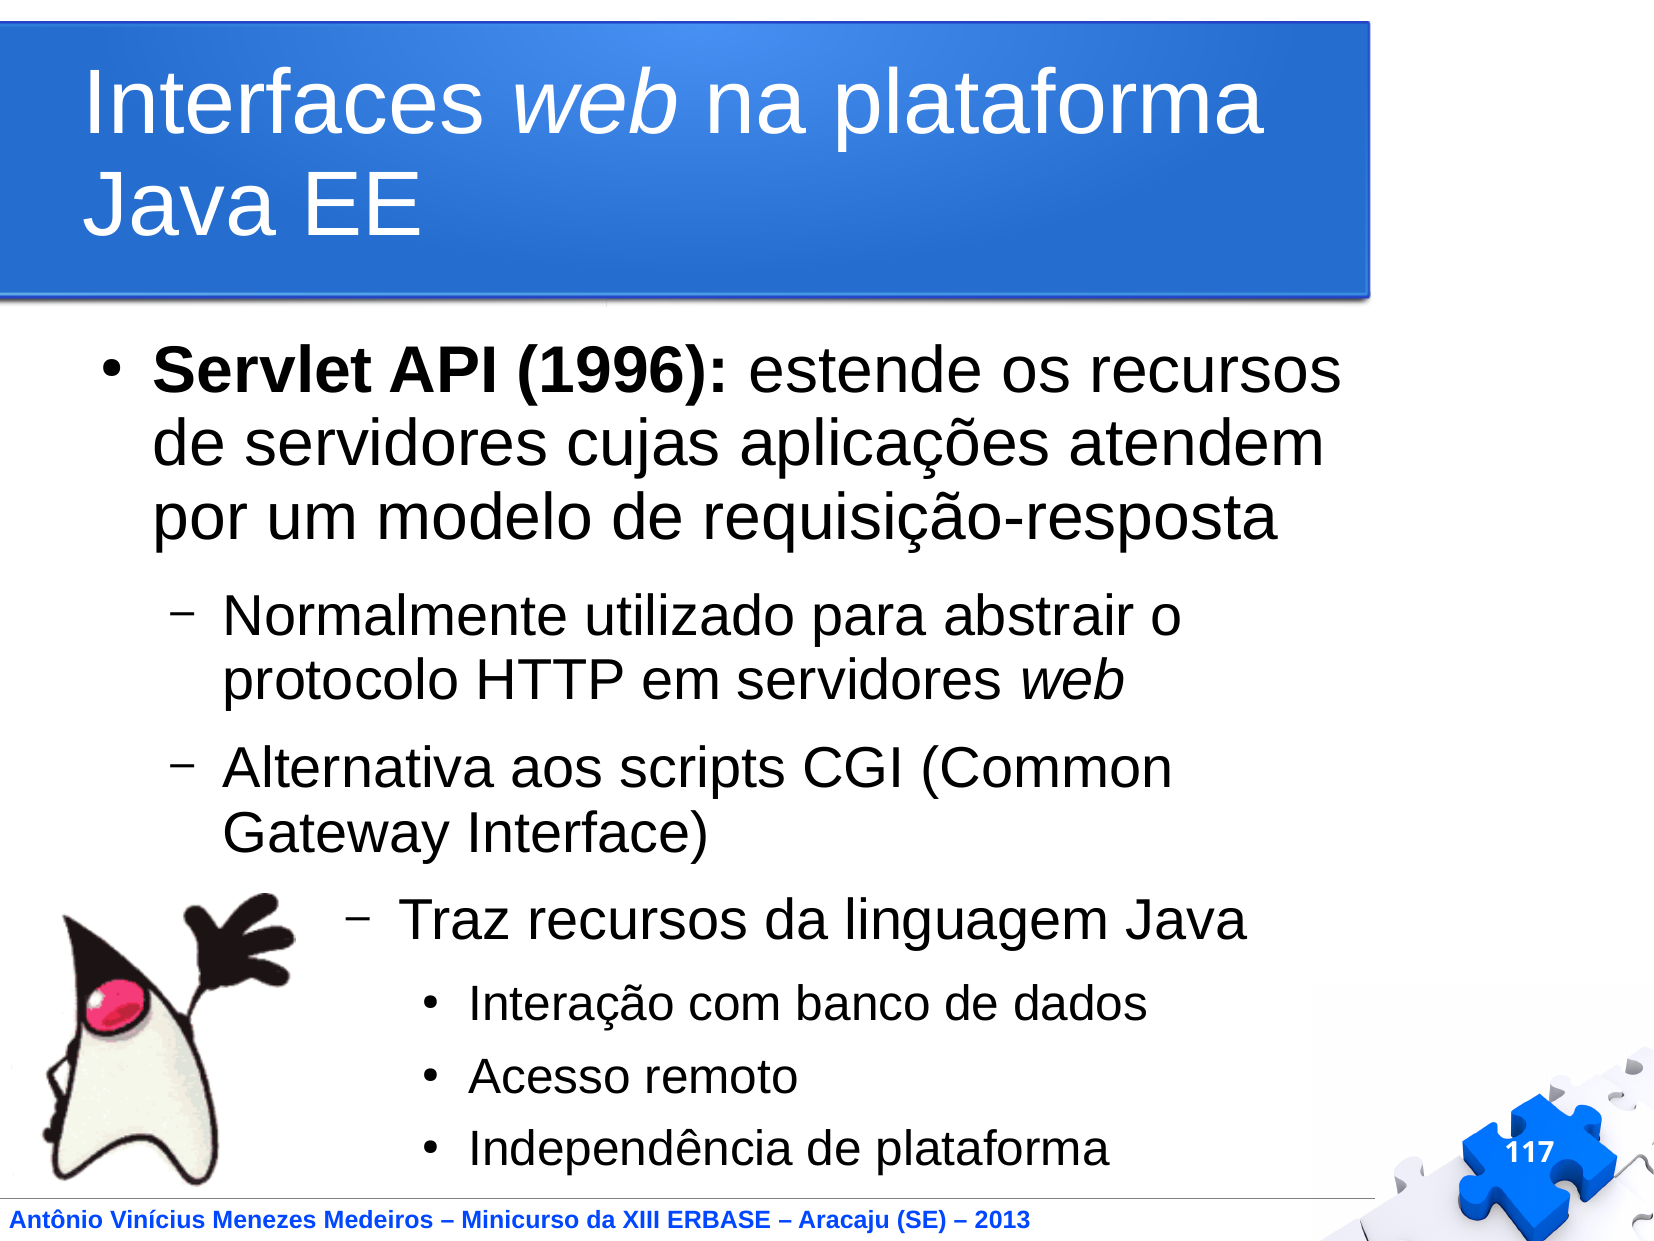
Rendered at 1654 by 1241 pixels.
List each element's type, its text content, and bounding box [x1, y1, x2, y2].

picture [1311, 983, 1654, 1241]
list Servlet API (1996): estende os recursos de servidores cujas aplicações atendem por um modelo de requisição-resposta Normalmente utilizado para abstrair o protocolo HTTP em servidores web Alternativa aos scripts CGI (Common Gateway Interface) Traz recursos da linguagem Java Interação com banco de dados Acesso remoto Independência de plataforma [82, 332, 1356, 1182]
title Interfaces web na plataforma Java EE [82, 49, 1323, 257]
picture [11, 893, 296, 1189]
picture [0, 21, 1375, 307]
